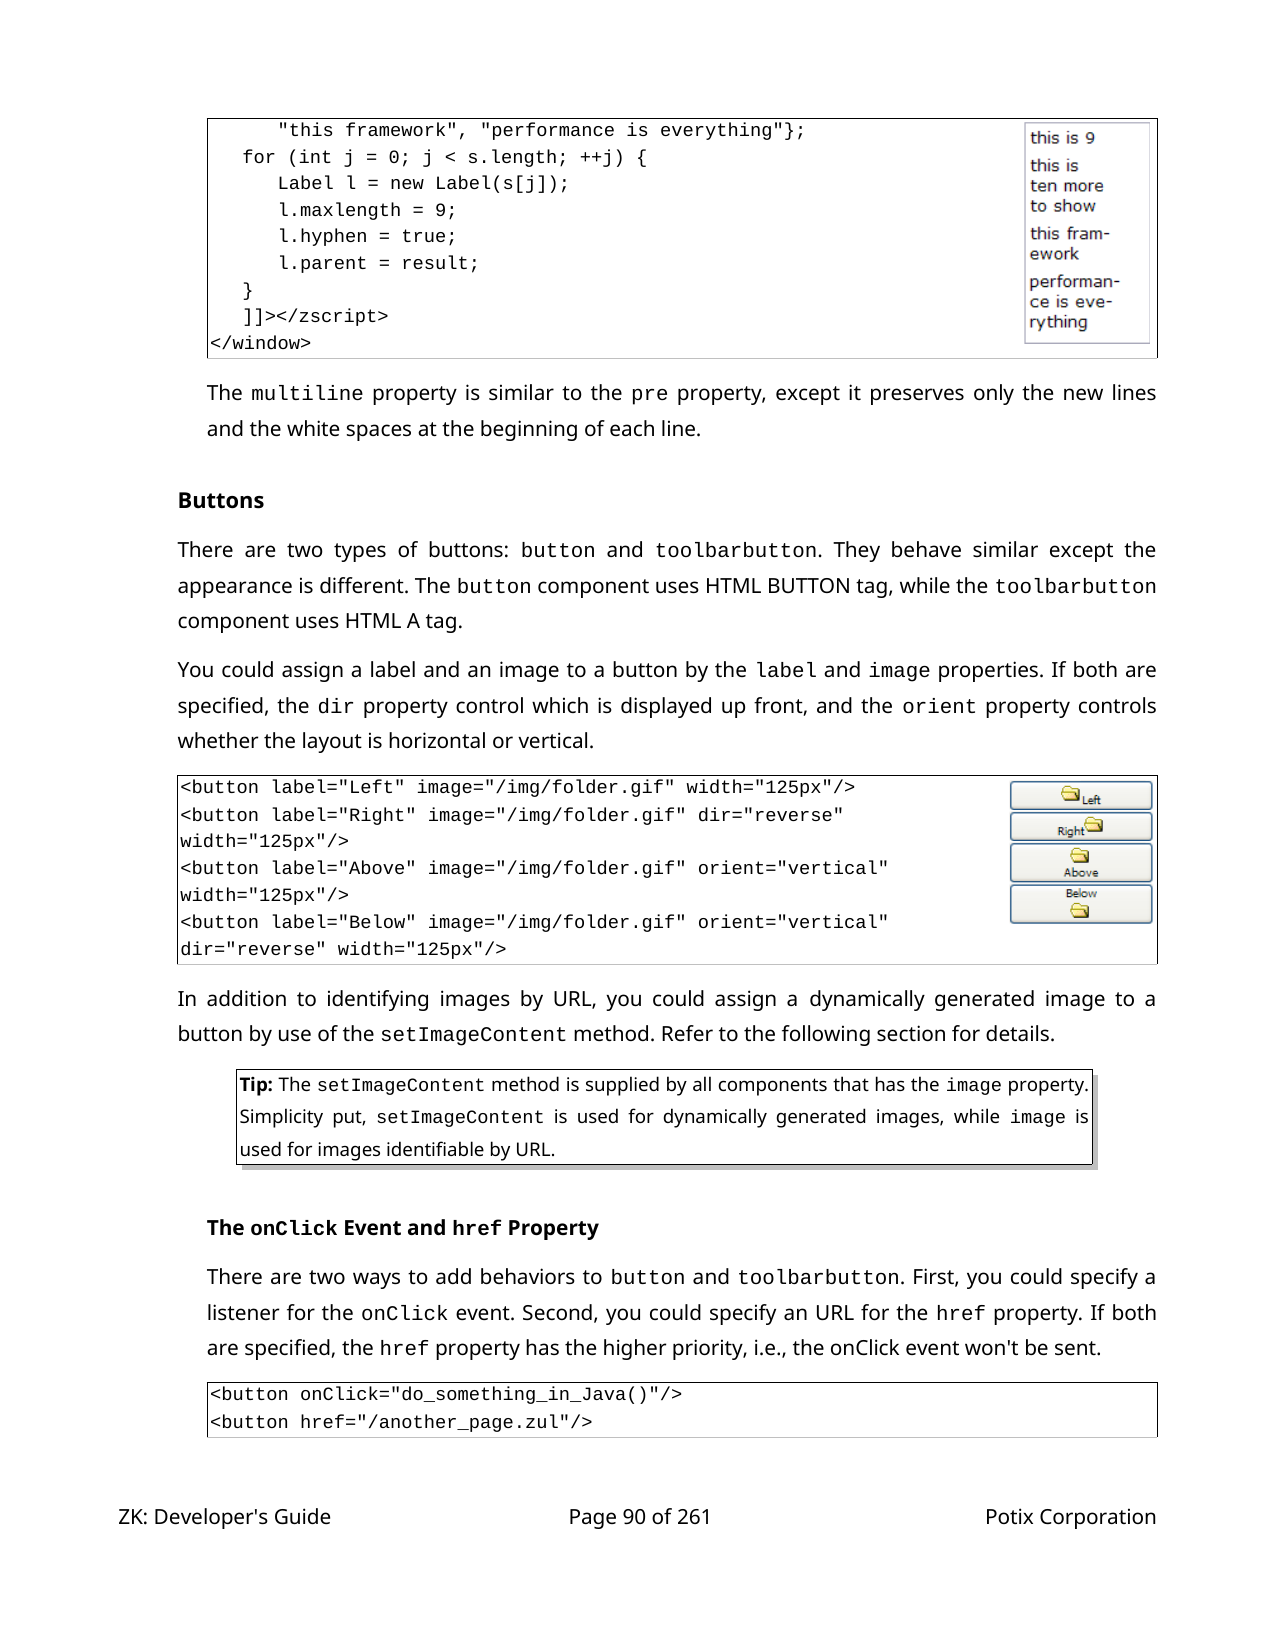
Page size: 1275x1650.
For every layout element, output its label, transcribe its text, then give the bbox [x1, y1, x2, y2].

text There are two ways to add behaviors to button and toolbarbutton. First, you could specify a listener for the onClick event. Second, you could specify an URL for the href property. If both are specified, the href property has the higher priority, i.e., the onClick event won't be sent. [207, 1262, 1157, 1362]
text <button onClick="do_something_in_Java()"/> [208, 1383, 1157, 1407]
text <button label="Above" image="/img/folder.gif" orient="vertical" width="125px"/> [178, 856, 1008, 907]
text There are two types of buttons: button and toolbarbutton. They behave similar except the appearance is different. The button component uses HTML BUTTON tag, while the toolbarbutton component uses HTML A tag. [177, 535, 1157, 635]
text <button label="Right" image="/img/folder.gif" dir="reverse" width="125px"/> [178, 802, 1008, 853]
text The multiline property is similar to the pre property, except it preserves only the new lines and the white spaces at the beginning of each line. [207, 378, 1157, 442]
text Tip: The setImageContent method is supplied by all components that has the image property. Simplicity put, setImageContent is used for dynamically generated images, while image is used for images identifiable by URL. [237, 1070, 1092, 1164]
subtitle The onClick Event and href Property [207, 1213, 1157, 1241]
text You could assign a label and an image to a button by the label and image properties. If both are specified, the dir property control which is displayed up front, and the orient property controls whether the layout is horizontal or vertical. [177, 655, 1157, 754]
text <button label="Below" image="/img/folder.gif" orient="vertical" dir="reverse" width="125px"/> [178, 910, 1157, 964]
picture [1022, 122, 1150, 344]
picture [1008, 779, 1156, 926]
text In addition to identifying images by URL, you could assign a dynamically generated image to a button by use of the setImageContent method. Refer to the following section for details. [177, 984, 1157, 1048]
text <button href="/another_page.zul"/> [208, 1409, 1157, 1437]
text <button label="Left" image="/img/folder.gif" width="125px"/> [178, 776, 1157, 799]
subtitle Buttons [177, 485, 1157, 515]
text "this framework", "performance is everything"}; for (int j = 0; j < s.length; ++j) { Label l = new Label(s[j]); l.maxlength = 9; l.hyphen = true; l.parent = result; } ]]></zscript> </window> [208, 119, 1157, 358]
